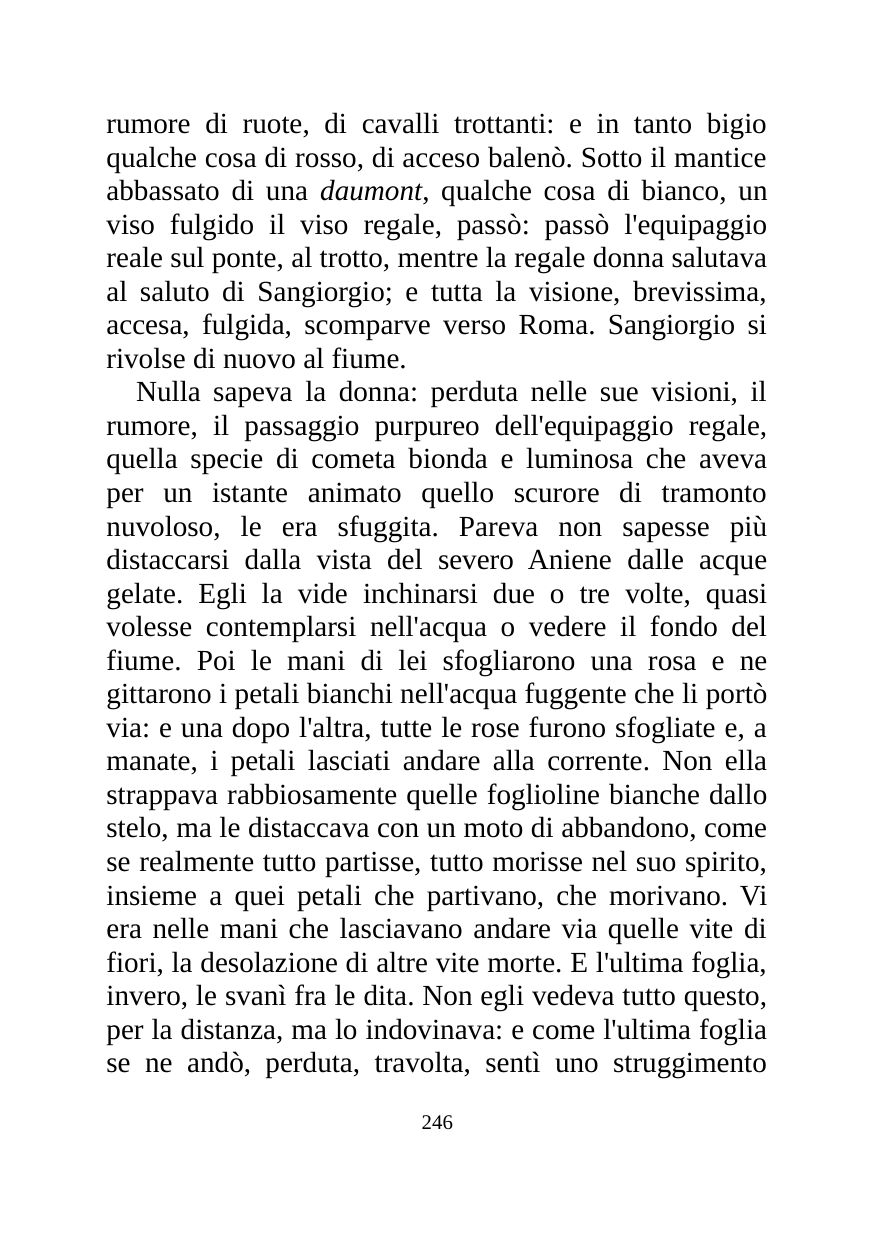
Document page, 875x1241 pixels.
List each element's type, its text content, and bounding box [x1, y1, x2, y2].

text rumore di ruote, di cavalli trottanti: e in tanto bigio qualche cosa di rosso, di acceso balenò. Sotto il mantice abbassato di una daumont, qualche cosa di bianco, un viso fulgido il viso regale, passò: passò l'equipaggio reale sul ponte, al trotto, mentre la regale donna salutava al saluto di Sangiorgio; e tutta la visione, brevissima, accesa, fulgida, scomparve verso Roma. Sangiorgio si rivolse di nuovo al fiume. [106, 106, 768, 374]
text Nulla sapeva la donna: perduta nelle sue visioni, il rumore, il passaggio purpureo dell'equipaggio regale, quella specie di cometa bionda e luminosa che aveva per un istante animato quello scurore di tramonto nuvoloso, le era sfuggita. Pareva non sapesse più distaccarsi dalla vista del severo Aniene dalle acque gelate. Egli la vide inchinarsi due o tre volte, quasi volesse contemplarsi nell'acqua o vedere il fondo del fiume. Poi le mani di lei sfogliarono una rosa e ne gittarono i petali bianchi nell'acqua fuggente che li portò via: e una dopo l'altra, tutte le rose furono sfogliate e, a manate, i petali lasciati andare alla corrente. Non ella strappava rabbiosamente quelle foglioline bianche dallo stelo, ma le distaccava con un moto di abbandono, come se realmente tutto partisse, tutto morisse nel suo spirito, insieme a quei petali che partivano, che morivano. Vi era nelle mani che lasciavano andare via quelle vite di fiori, la desolazione di altre vite morte. E l'ultima foglia, invero, le svanì fra le dita. Non egli vedeva tutto questo, per la distanza, ma lo indovinava: e come l'ultima foglia se ne andò, perduta, travolta, sentì uno struggimento [106, 374, 768, 1079]
